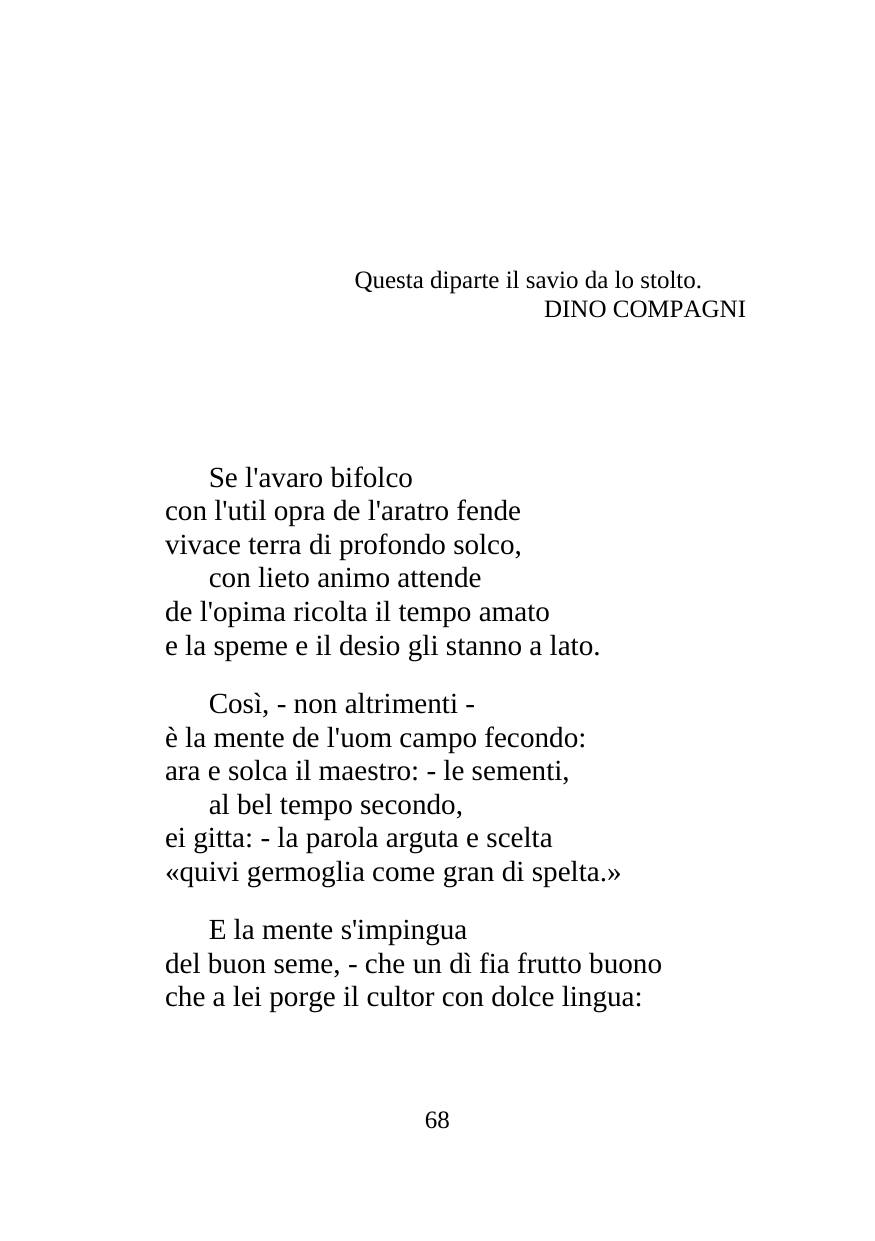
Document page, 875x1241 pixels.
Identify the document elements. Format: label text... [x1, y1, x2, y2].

text Se l'avaro bifolco con l'util opra de l'aratro fende vivace terra di profondo solco, [165, 460, 768, 561]
text Così, - non altrimenti - è la mente de l'uom campo fecondo: ara e solca il maestro: - le sementi, [165, 686, 768, 787]
text E la mente s'impingua del buon seme, - che un dì fia frutto buono che a lei porge il cultor con dolce lingua: [165, 912, 768, 1013]
text con lieto animo attende de l'opima ricolta il tempo amato e la speme e il desio gli stanno a lato. [165, 561, 768, 661]
text Questa diparte il savio da lo stolto. DINO COMPAGNI [354, 265, 768, 322]
text al bel tempo secondo, ei gitta: - la parola arguta e scelta «quivi germoglia come gran di spelta.» [165, 787, 768, 887]
